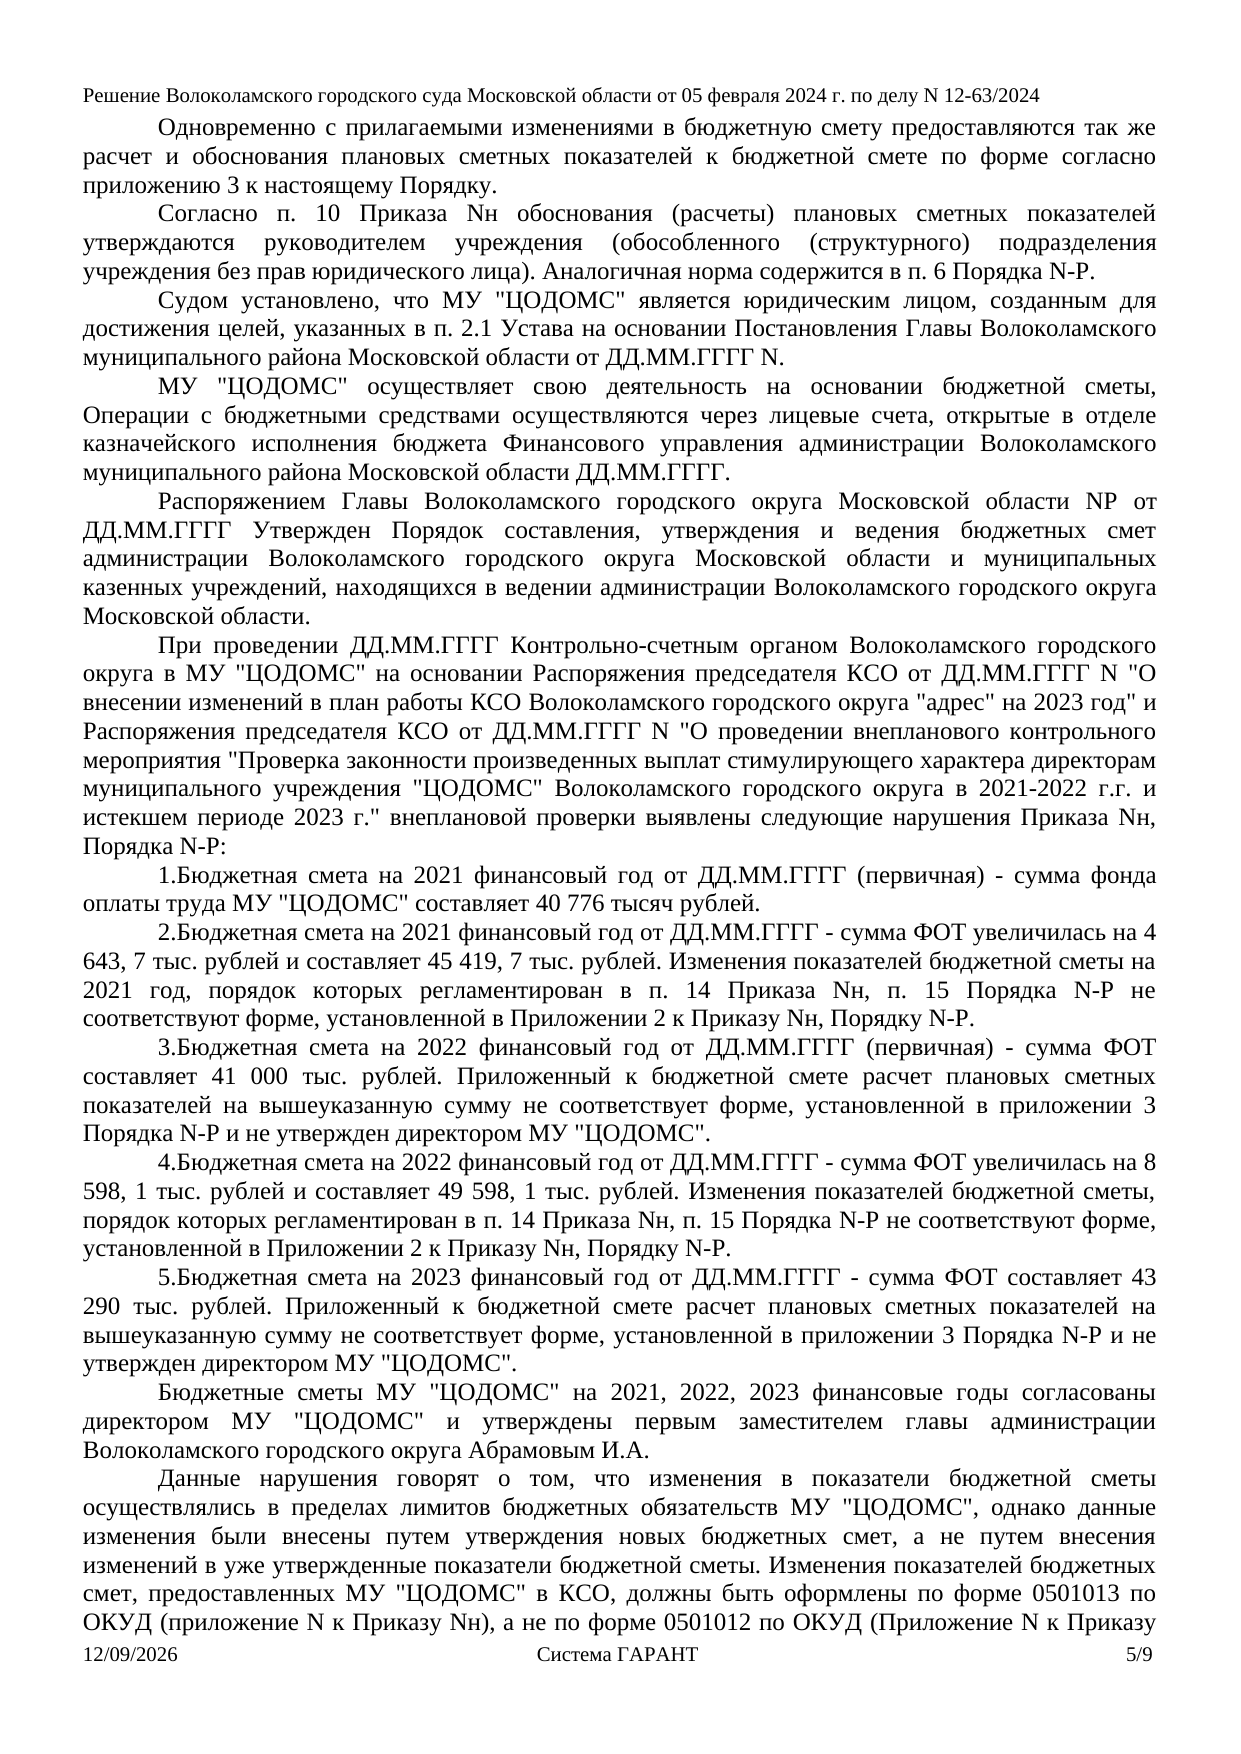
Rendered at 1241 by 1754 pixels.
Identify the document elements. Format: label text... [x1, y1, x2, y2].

text 3.Бюджетная смета на 2022 финансовый год от ДД.ММ.ГГГГ (первичная) - сумма ФОТ составляет 41 000 тыс. рублей. Приложенный к бюджетной смете расчет плановых сметных показателей на вышеуказанную сумму не соответствует форме, установленной в приложении 3 Порядка N-Р и не утвержден директором МУ "ЦОДОМС". [83, 1032, 1157, 1147]
text Распоряжением Главы Волоколамского городского округа Московской области NР от ДД.ММ.ГГГГ Утвержден Порядок составления, утверждения и ведения бюджетных смет администрации Волоколамского городского округа Московской области и муниципальных казенных учреждений, находящихся в ведении администрации Волоколамского городского округа Московской области. [83, 486, 1157, 630]
text 5.Бюджетная смета на 2023 финансовый год от ДД.ММ.ГГГГ - сумма ФОТ составляет 43 290 тыс. рублей. Приложенный к бюджетной смете расчет плановых сметных показателей на вышеуказанную сумму не соответствует форме, установленной в приложении 3 Порядка N-Р и не утвержден директором МУ "ЦОДОМС". [83, 1262, 1157, 1377]
text Одновременно с прилагаемыми изменениями в бюджетную смету предоставляются так же расчет и обоснования плановых сметных показателей к бюджетной смете по форме согласно приложению 3 к настоящему Порядку. [83, 112, 1157, 198]
text Судом установлено, что МУ "ЦОДОМС" является юридическим лицом, созданным для достижения целей, указанных в п. 2.1 Устава на основании Постановления Главы Волоколамского муниципального района Московской области от ДД.ММ.ГГГГ N. [83, 285, 1157, 371]
text 4.Бюджетная смета на 2022 финансовый год от ДД.ММ.ГГГГ - сумма ФОТ увеличилась на 8 598, 1 тыс. рублей и составляет 49 598, 1 тыс. рублей. Изменения показателей бюджетной сметы, порядок которых регламентирован в п. 14 Приказа Nн, п. 15 Порядка N-Р не соответствуют форме, установленной в Приложении 2 к Приказу Nн, Порядку N-Р. [83, 1147, 1157, 1262]
text Данные нарушения говорят о том, что изменения в показатели бюджетной сметы осуществлялись в пределах лимитов бюджетных обязательств МУ "ЦОДОМС", однако данные изменения были внесены путем утверждения новых бюджетных смет, а не путем внесения изменений в уже утвержденные показатели бюджетной сметы. Изменения показателей бюджетных смет, предоставленных МУ "ЦОДОМС" в КСО, должны быть оформлены по форме 0501013 по ОКУД (приложение N к Приказу Nн), а не по форме 0501012 по ОКУД (Приложение N к Приказу [83, 1463, 1157, 1636]
text Бюджетные сметы МУ "ЦОДОМС" на 2021, 2022, 2023 финансовые годы согласованы директором МУ "ЦОДОМС" и утверждены первым заместителем главы администрации Волоколамского городского округа Абрамовым И.А. [83, 1377, 1157, 1463]
text 1.Бюджетная смета на 2021 финансовый год от ДД.ММ.ГГГГ (первичная) - сумма фонда оплаты труда МУ "ЦОДОМС" составляет 40 776 тысяч рублей. [83, 860, 1157, 917]
text При проведении ДД.ММ.ГГГГ Контрольно-счетным органом Волоколамского городского округа в МУ "ЦОДОМС" на основании Распоряжения председателя КСО от ДД.ММ.ГГГГ N "О внесении изменений в план работы КСО Волоколамского городского округа "адрес" на 2023 год" и Распоряжения председателя КСО от ДД.ММ.ГГГГ N "О проведении внепланового контрольного мероприятия "Проверка законности произведенных выплат стимулирующего характера директорам муниципального учреждения "ЦОДОМС" Волоколамского городского округа в 2021-2022 г.г. и истекшем периоде 2023 г." внеплановой проверки выявлены следующие нарушения Приказа Nн, Порядка N-Р: [83, 630, 1157, 860]
text МУ "ЦОДОМС" осуществляет свою деятельность на основании бюджетной сметы, Операции с бюджетными средствами осуществляются через лицевые счета, открытые в отделе казначейского исполнения бюджета Финансового управления администрации Волоколамского муниципального района Московской области ДД.ММ.ГГГГ. [83, 371, 1157, 486]
text 2.Бюджетная смета на 2021 финансовый год от ДД.ММ.ГГГГ - сумма ФОТ увеличилась на 4 643, 7 тыс. рублей и составляет 45 419, 7 тыс. рублей. Изменения показателей бюджетной сметы на 2021 год, порядок которых регламентирован в п. 14 Приказа Nн, п. 15 Порядка N-Р не соответствуют форме, установленной в Приложении 2 к Приказу Nн, Порядку N-Р. [83, 917, 1157, 1032]
text Согласно п. 10 Приказа Nн обоснования (расчеты) плановых сметных показателей утверждаются руководителем учреждения (обособленного (структурного) подразделения учреждения без прав юридического лица). Аналогичная норма содержится в п. 6 Порядка N-Р. [83, 198, 1157, 285]
